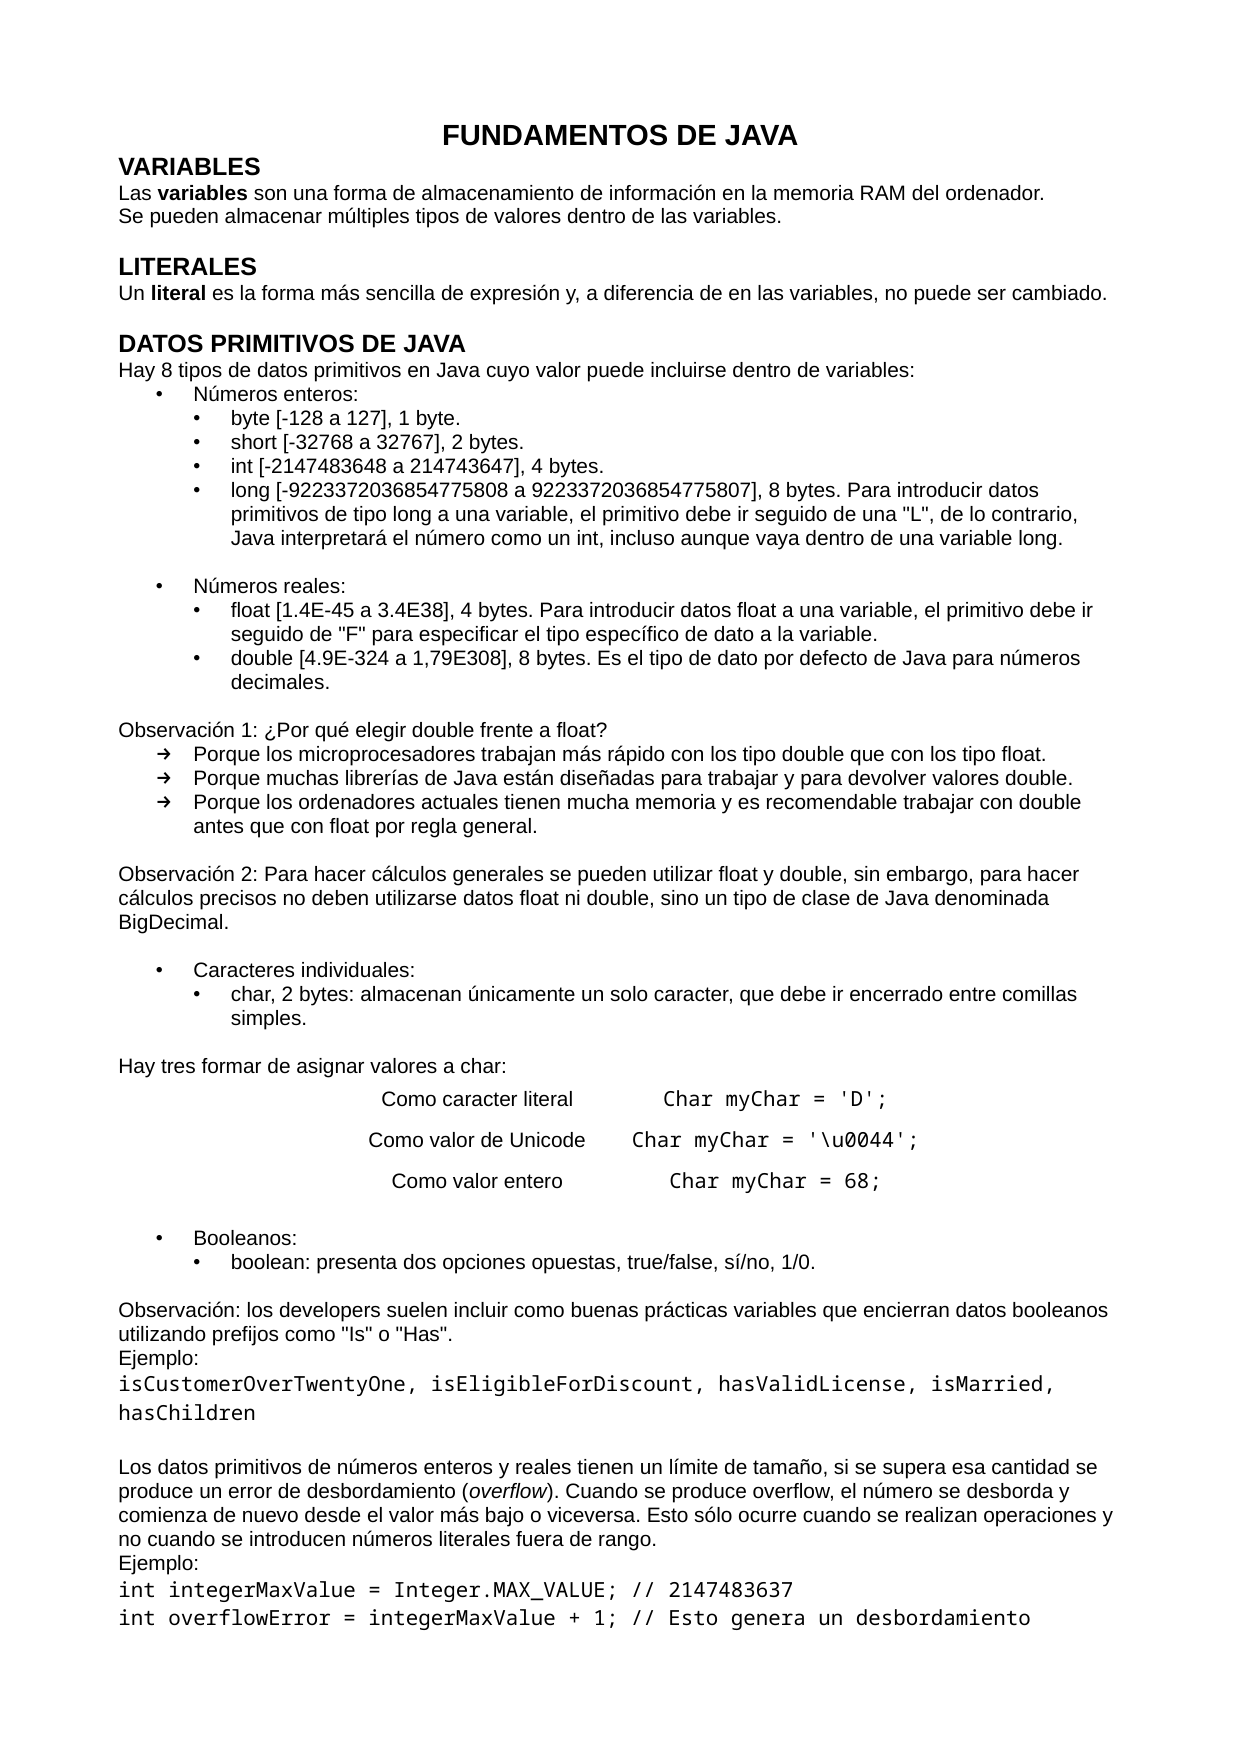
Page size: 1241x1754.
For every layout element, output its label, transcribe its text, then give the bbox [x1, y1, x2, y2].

text Observación: los developers suelen incluir como buenas prácticas variables que encierran datos booleanos utilizando prefijos como "Is" o "Has". [118, 1298, 1122, 1346]
text Las variables son una forma de almacenamiento de información en la memoria RAM del ordenador. [118, 180, 1122, 204]
text Observación 1: ¿Por qué elegir double frente a float? [118, 718, 1122, 742]
text Ejemplo: [118, 1346, 1122, 1369]
text Los datos primitivos de números enteros y reales tienen un límite de tamaño, si se supera esa cantidad se produce un error de desbordamiento (overflow). Cuando se produce overflow, el número se desborda y comienza de nuevo desde el valor más bajo o viceversa. Esto sólo ocurre cuando se realizan operaciones y no cuando se introducen números literales fuera de rango. [118, 1455, 1122, 1551]
text Hay 8 tipos de datos primitivos en Java cuyo valor puede incluirse dentro de variables: [118, 358, 1122, 382]
text DATOS PRIMITIVOS DE JAVA [118, 329, 1122, 358]
text int overflowError = integerMaxValue + 1; // Esto genera un desbordamiento [118, 1603, 1122, 1632]
list char, 2 bytes: almacenan únicamente un solo caracter, que debe ir encerrado entre comillas simples. [193, 982, 1122, 1030]
text FUNDAMENTOS DE JAVA [118, 118, 1122, 152]
text int integerMaxValue = Integer.MAX_VALUE; // 2147483637 [118, 1575, 1122, 1603]
list int [-2147483648 a 214743647], 4 bytes. [193, 454, 1122, 478]
text Observación 2: Para hacer cálculos generales se pueden utilizar float y double, sin embargo, para hacer cálculos precisos no deben utilizarse datos float ni double, sino un tipo de clase de Java denominada BigDecimal. [118, 862, 1122, 934]
text Ejemplo: [118, 1551, 1122, 1575]
list Porque los microprocesadores trabajan más rápido con los tipo double que con los tipo float. [156, 742, 1122, 766]
list boolean: presenta dos opciones opuestas, true/false, sí/no, 1/0. [193, 1250, 1122, 1274]
text LITERALES [118, 252, 1122, 281]
text Se pueden almacenar múltiples tipos de valores dentro de las variables. [118, 204, 1122, 228]
list Booleanos: [156, 1226, 1122, 1250]
table_cell Como valor de Unicode [334, 1120, 620, 1160]
text isCustomerOverTwentyOne, isEligibleForDiscount, hasValidLicense, isMarried, hasChildren [118, 1369, 1122, 1426]
text Hay tres formar de asignar valores a char: [118, 1054, 1122, 1078]
list Números enteros: [156, 382, 1122, 406]
table_header Como caracter literal [334, 1079, 620, 1119]
list double [4.9E-324 a 1,79E308], 8 bytes. Es el tipo de dato por defecto de Java para números decimales. [193, 646, 1122, 694]
list short [-32768 a 32767], 2 bytes. [193, 430, 1122, 454]
table_cell Char myChar = '\u0044'; [621, 1120, 930, 1160]
text Un literal es la forma más sencilla de expresión y, a diferencia de en las variables, no puede ser cambiado. [118, 281, 1122, 305]
list Porque los ordenadores actuales tienen mucha memoria y es recomendable trabajar con double antes que con float por regla general. [156, 790, 1122, 838]
list Caracteres individuales: [156, 958, 1122, 982]
table_cell Como valor entero [334, 1161, 620, 1201]
list byte [-128 a 127], 1 byte. [193, 406, 1122, 430]
list long [-9223372036854775808 a 9223372036854775807], 8 bytes. Para introducir datos primitivos de tipo long a una variable, el primitivo debe ir seguido de una "L", de lo contrario, Java interpretará el número como un int, incluso aunque vaya dentro de una variable long. [193, 478, 1122, 550]
table_header Char myChar = 'D'; [621, 1079, 930, 1119]
list float [1.4E-45 a 3.4E38], 4 bytes. Para introducir datos float a una variable, el primitivo debe ir seguido de "F" para especificar el tipo específico de dato a la variable. [193, 598, 1122, 646]
list Números reales: [156, 574, 1122, 598]
text VARIABLES [118, 152, 1122, 180]
table_cell Char myChar = 68; [621, 1161, 930, 1201]
list Porque muchas librerías de Java están diseñadas para trabajar y para devolver valores double. [156, 766, 1122, 790]
